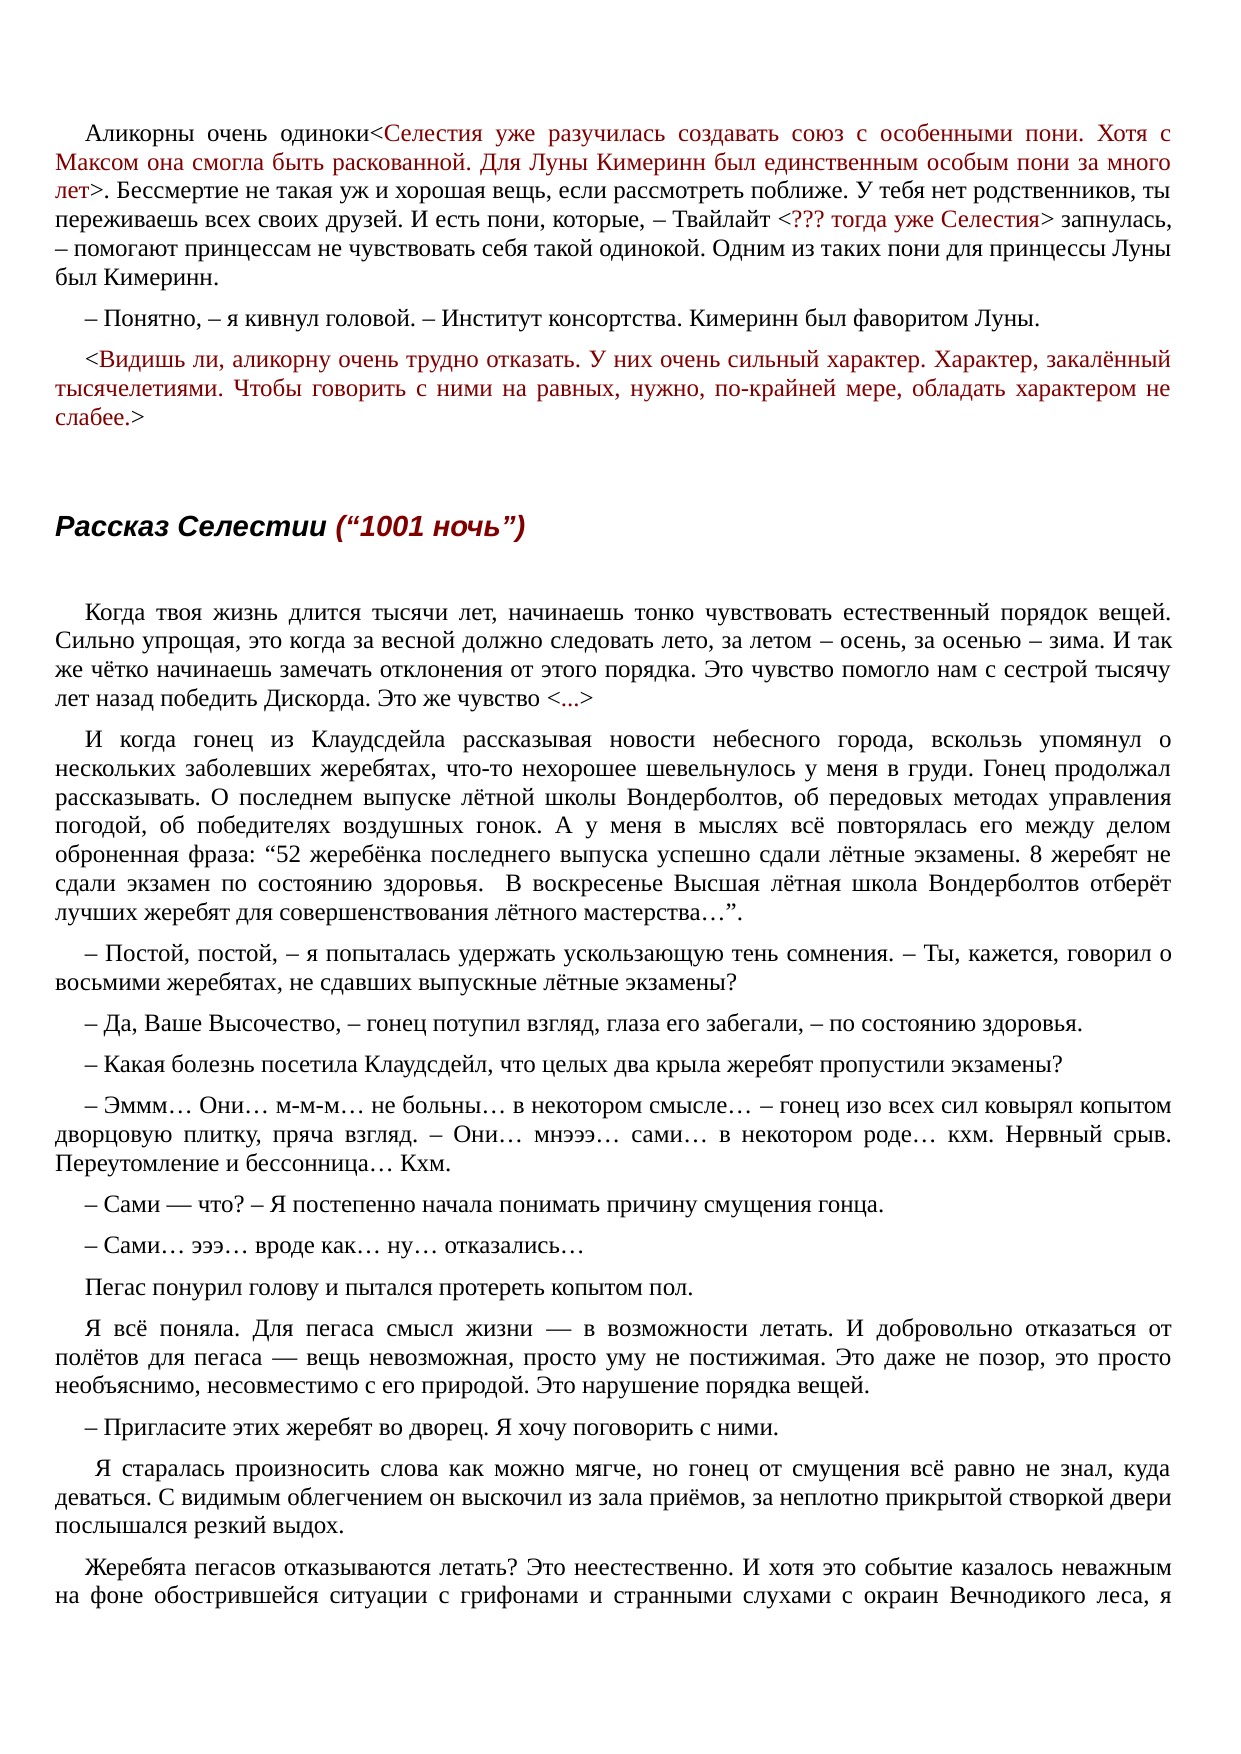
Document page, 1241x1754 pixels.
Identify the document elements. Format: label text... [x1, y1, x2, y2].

text – Какая болезнь посетила Клаудсдейл, что целых два крыла жеребят пропустили экзамены? [55, 1049, 1172, 1078]
text – Пригласите этих жеребят во дворец. Я хочу поговорить с ними. [55, 1412, 1172, 1440]
text – Сами… эээ… вроде как… ну… отказались… [55, 1230, 1172, 1259]
text Когда твоя жизнь длится тысячи лет, начинаешь тонко чувствовать естественный порядок вещей. Сильно упрощая, это когда за весной должно следовать лето, за летом – осень, за осенью – зима. И так же чётко начинаешь замечать отклонения от этого порядка. Это чувство помогло нам с сестрой тысячу лет назад победить Дискорда. Это же чувство <...> [55, 597, 1172, 712]
text И когда гонец из Клаудсдейла рассказывая новости небесного города, вскользь упомянул о нескольких заболевших жеребятах, что-то нехорошее шевельнулось у меня в груди. Гонец продолжал рассказывать. О последнем выпуске лётной школы Вондерболтов, об передовых методах управления погодой, об победителях воздушных гонок. А у меня в мыслях всё повторялась его между делом оброненная фраза: “52 жеребёнка последнего выпуска успешно сдали лётные экзамены. 8 жеребят не сдали экзамен по состоянию здоровья. В воскресенье Высшая лётная школа Вондерболтов отберёт лучших жеребят для совершенствования лётного мастерства…”. [55, 724, 1172, 925]
text Пегас понурил голову и пытался протереть копытом пол. [55, 1272, 1172, 1300]
text Я всё поняла. Для пегаса смысл жизни — в возможности летать. И добровольно отказаться от полётов для пегаса — вещь невозможная, просто уму не постижимая. Это даже не позор, это просто необъяснимо, несовместимо с его природой. Это нарушение порядка вещей. [55, 1313, 1172, 1399]
text – Да, Ваше Высочество, – гонец потупил взгляд, глаза его забегали, – по состоянию здоровья. [55, 1008, 1172, 1037]
text – Эммм… Они… м-м-м… не больны… в некотором смысле… – гонец изо всех сил ковырял копытом дворцовую плитку, пряча взгляд. – Они… мнэээ… сами… в некотором роде… кхм. Нервный срыв. Переутомление и бессонница… Кхм. [55, 1090, 1172, 1177]
text Жеребята пегасов отказываются летать? Это неестественно. И хотя это событие казалось неважным на фоне обострившейся ситуации с грифонами и странными слухами с окраин Вечнодикого леса, я [55, 1552, 1172, 1609]
text <Видишь ли, аликорну очень трудно отказать. У них очень сильный характер. Характер, закалённый тысячелетиями. Чтобы говорить с ними на равных, нужно, по-крайней мере, обладать характером не слабее.> [55, 344, 1172, 431]
text – Понятно, – я кивнул головой. – Институт консортства. Кимеринн был фаворитом Луны. [55, 303, 1172, 332]
text Я старалась произносить слова как можно мягче, но гонец от смущения всё равно не знал, куда деваться. С видимым облегчением он выскочил из зала приёмов, за неплотно прикрытой створкой двери послышался резкий выдох. [55, 1453, 1172, 1539]
text – Постой, постой, – я попыталась удержать ускользающую тень сомнения. – Ты, кажется, говорил о восьмими жеребятах, не сдавших выпускные лётные экзамены? [55, 938, 1172, 995]
text – Сами — что? – Я постепенно начала понимать причину смущения гонца. [55, 1189, 1172, 1218]
subtitle Рассказ Селестии (“1001 ночь”) [55, 509, 1172, 543]
text Аликорны очень одиноки<Селестия уже разучилась создавать союз с особенными пони. Хотя с Максом она смогла быть раскованной. Для Луны Кимеринн был единственным особым пони за много лет>. Бессмертие не такая уж и хорошая вещь, если рассмотреть поближе. У тебя нет родственников, ты переживаешь всех своих друзей. И есть пони, которые, – Твайлайт <??? тогда уже Селестия> запнулась, – помогают принцессам не чувствовать себя такой одинокой. Одним из таких пони для принцессы Луны был Кимеринн. [55, 118, 1172, 291]
